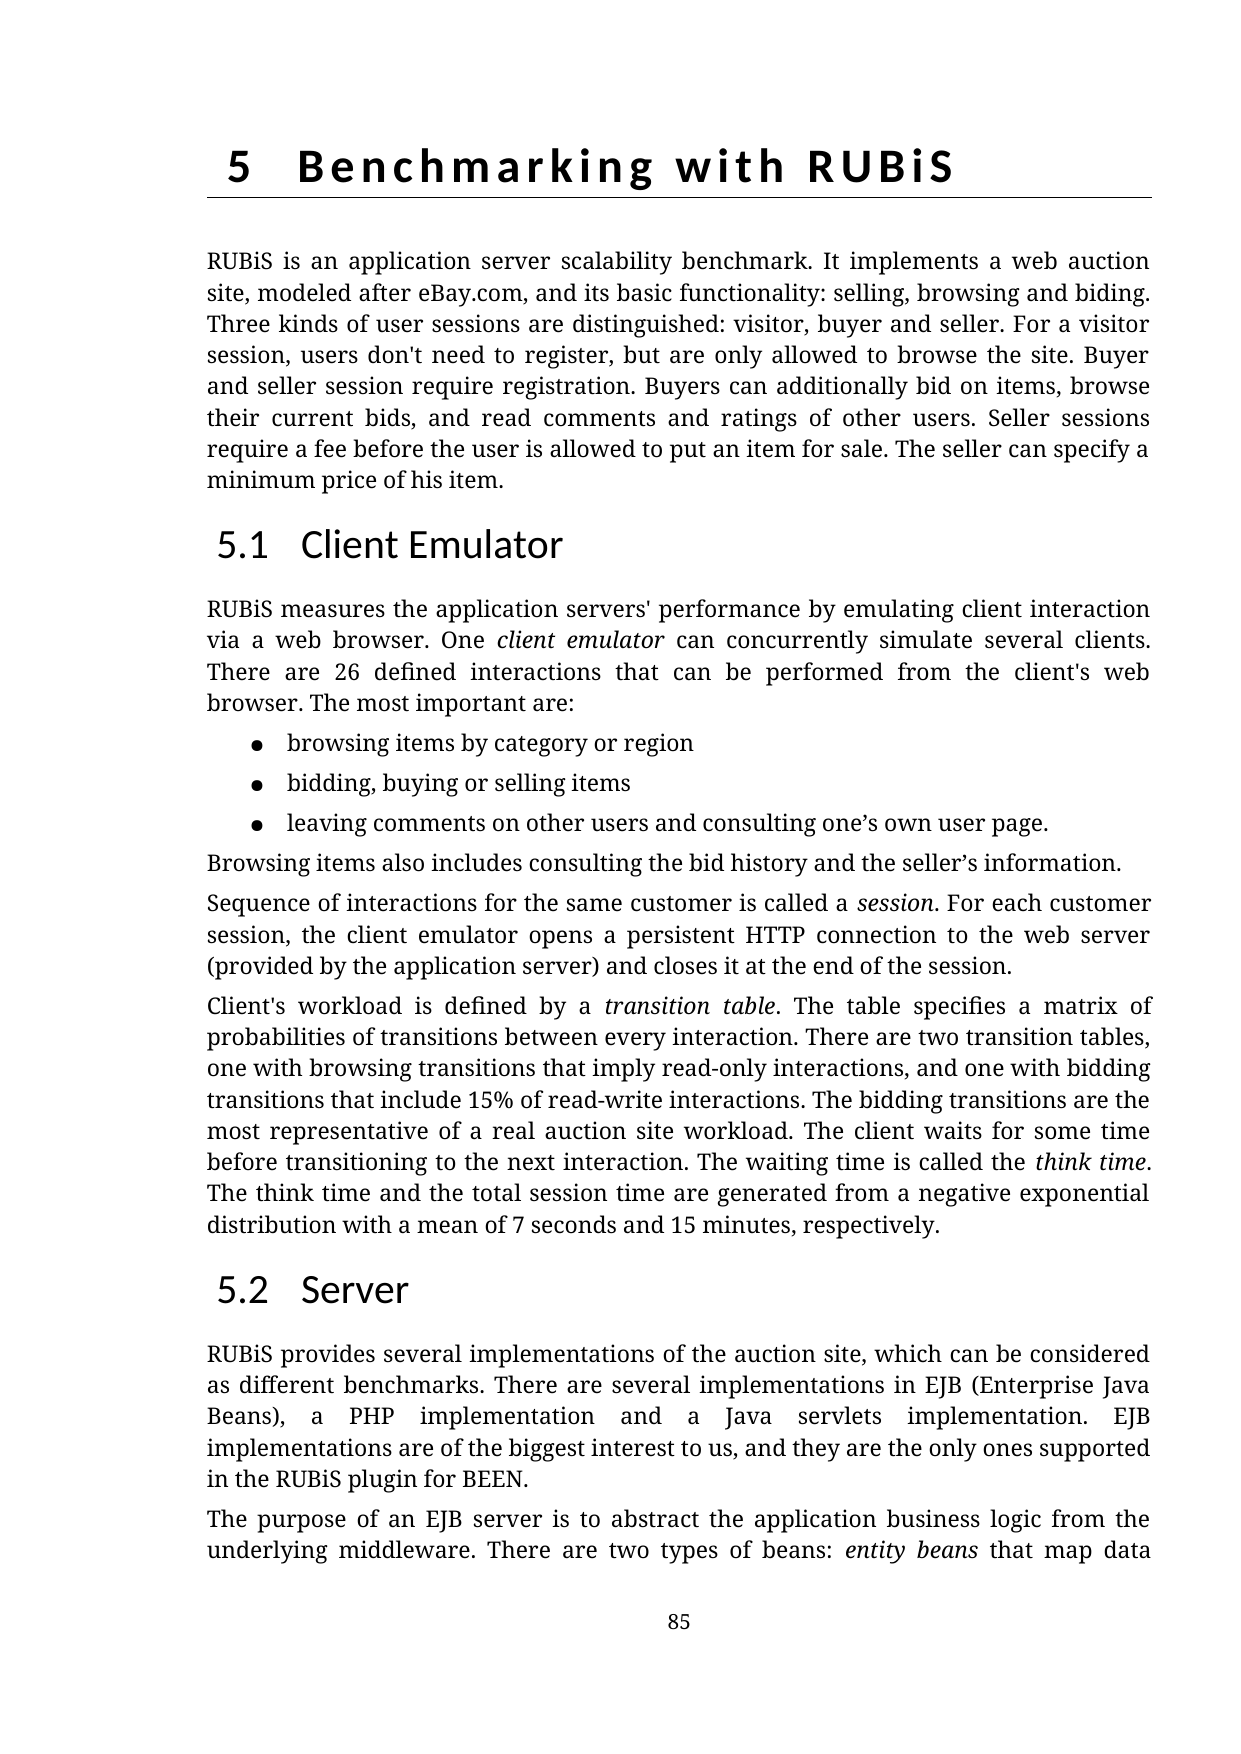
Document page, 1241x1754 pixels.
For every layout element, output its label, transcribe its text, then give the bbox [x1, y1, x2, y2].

list browsing items by category or region [281, 727, 1152, 758]
subtitle Client Emulator [207, 528, 1152, 569]
text Client's workload is defined by a transition table. The table specifies a matrix of probabilities of transitions between every interaction. There are two transition tables, one with browsing transitions that imply read-only interactions, and one with bidding transitions that include 15% of read-write interactions. The bidding transitions are the most representative of a real auction site workload. The client waits for some time before transitioning to the next interaction. The waiting time is called the think time. The think time and the total session time are generated from a negative exponential distribution with a mean of 7 seconds and 15 minutes, respectively. [207, 990, 1152, 1240]
text The purpose of an EJB server is to abstract the application business logic from the underlying middleware. There are two types of beans: entity beans that map data [207, 1503, 1152, 1565]
text Sequence of interactions for the same customer is called a session. For each customer session, the client emulator opens a persistent HTTP connection to the web server (provided by the application server) and closes it at the end of the session. [207, 887, 1152, 981]
text RUBiS is an application server scalability benchmark. It implements a web auction site, modeled after eBay.com, and its basic functionality: selling, browsing and biding. Three kinds of user sessions are distinguished: visitor, buyer and seller. For a visitor session, users don't need to register, but are only allowed to browse the site. Buyer and seller session require registration. Buyers can additionally bid on items, browse their current bids, and read comments and ratings of other users. Seller sessions require a fee before the user is allowed to put an item for sale. The seller can specify a minimum price of his item. [207, 245, 1152, 495]
text RUBiS provides several implementations of the auction site, which can be considered as different benchmarks. There are several implementations in EJB (Enterprise Java Beans), a PHP implementation and a Java servlets implementation. EJB implementations are of the biggest interest to us, and they are the only ones supported in the RUBiS plugin for BEEN. [207, 1338, 1152, 1494]
list leaving comments on other users and consulting one’s own user page. [281, 807, 1152, 838]
subtitle Server [207, 1272, 1152, 1314]
list bidding, buying or selling items [281, 767, 1152, 798]
text Browsing items also includes consulting the bid history and the seller’s information. [207, 847, 1152, 878]
text RUBiS measures the application servers' performance by emulating client interaction via a web browser. One client emulator can concurrently simulate several clients. There are 26 defined interactions that can be performed from the client's web browser. The most important are: [207, 593, 1152, 718]
subtitle Benchmarking with RUBiS [207, 143, 1152, 197]
